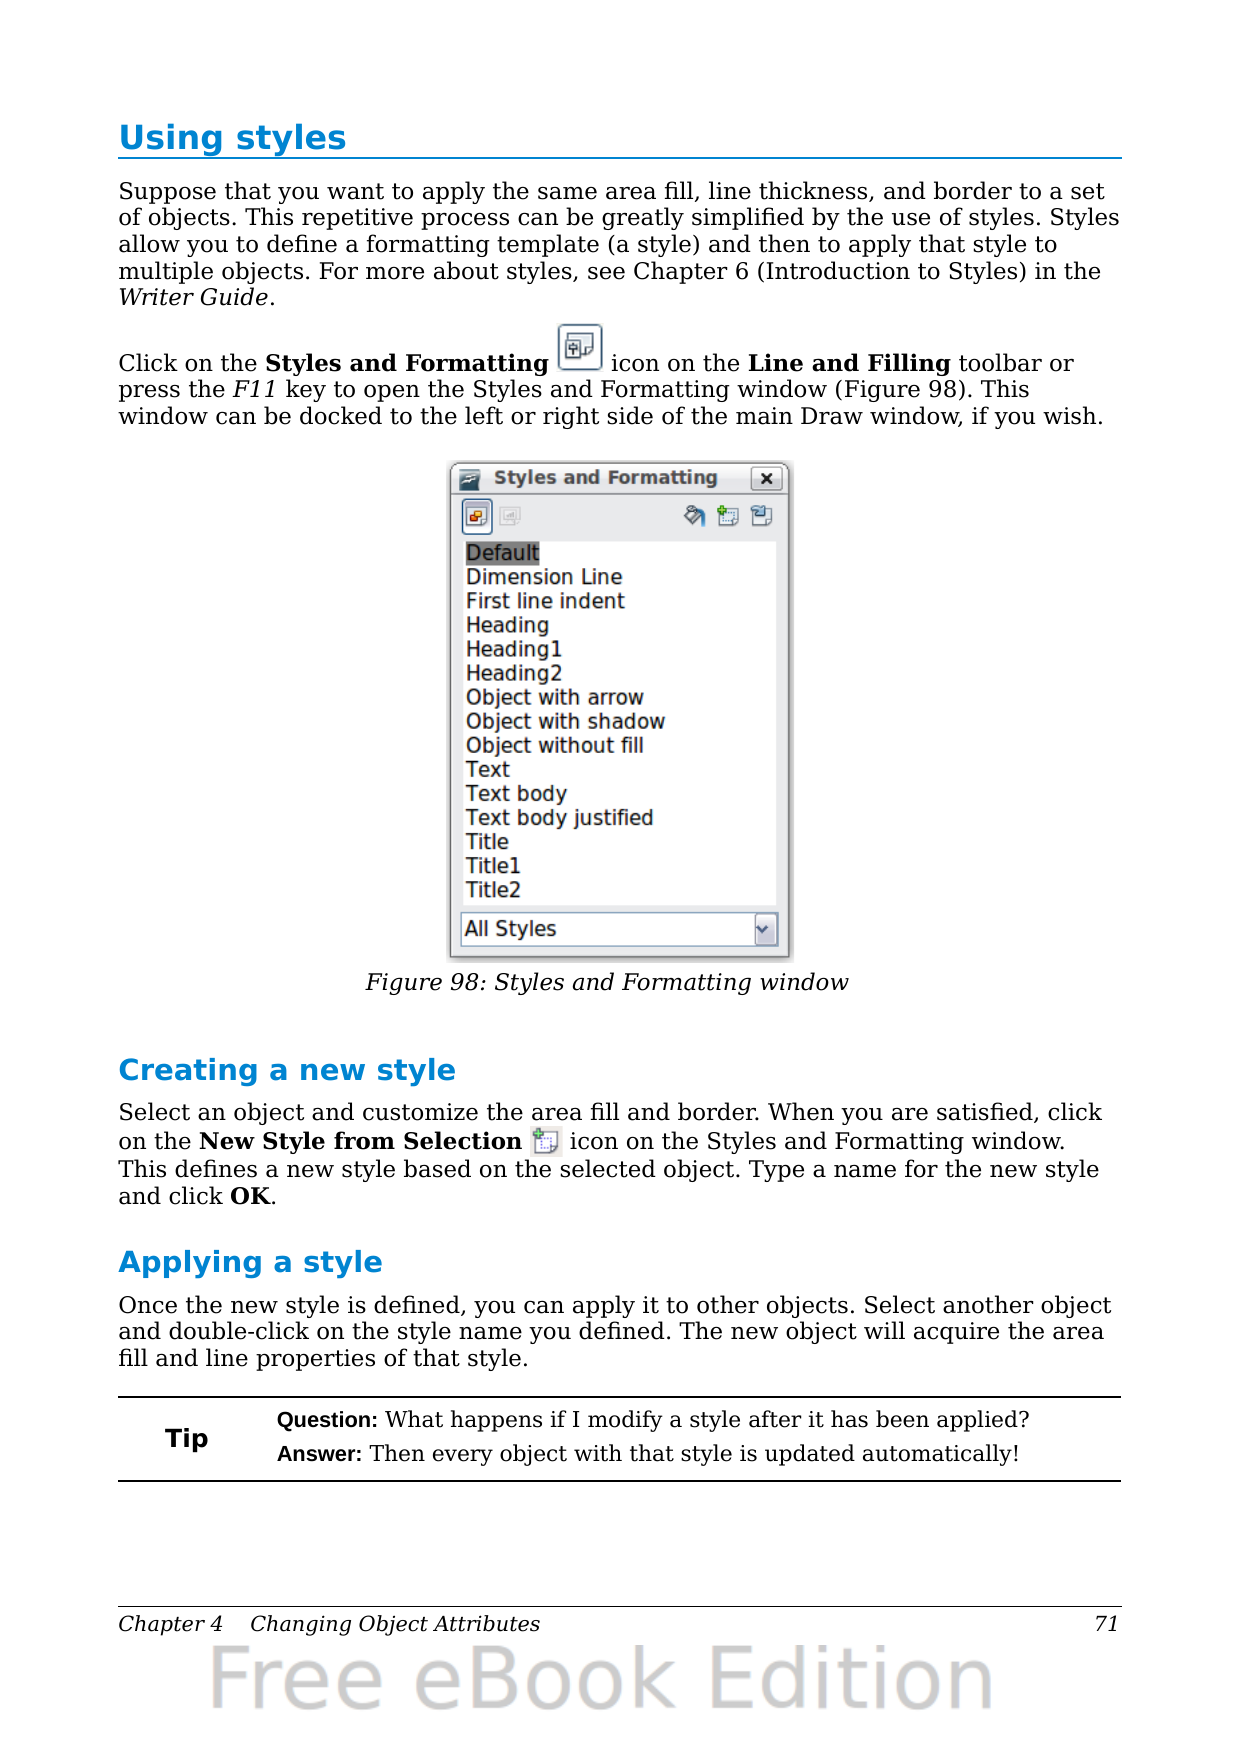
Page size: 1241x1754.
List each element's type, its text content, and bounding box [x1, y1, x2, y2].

subtitle Applying a style [118, 1246, 1122, 1279]
text Suppose that you want to apply the same area fill, line thickness, and border to a set of objects. This repetitive process can be greatly simplified by the use of styles. Styles allow you to define a formatting template (a style) and then to apply that style to multiple objects. For more about styles, see Chapter 6 (Introduction to Styles) in the Writer Guide. [118, 178, 1122, 311]
picture [446, 460, 795, 963]
picture [530, 1126, 563, 1157]
text Click on the Styles and Formatting icon on the Line and Filling toolbar or press the F11 key to open the Styles and Formatting window (Figure 98). This window can be docked to the left or right side of the main Draw window, if you wish. [118, 347, 1122, 430]
picture [207, 1645, 994, 1713]
subtitle Using styles [118, 118, 1122, 157]
table_header Question: What happens if I modify a style after it has been applied? Answer: Then every object with that style is updated automatically! [255, 1398, 1121, 1479]
table_header Tip [118, 1398, 255, 1479]
picture [556, 323, 604, 372]
text Figure 98: Styles and Formatting window [366, 969, 875, 995]
text Once the new style is defined, you can apply it to other objects. Select another object and double-click on the style name you defined. The new object will acquire the area fill and line properties of that style. [118, 1292, 1122, 1372]
subtitle Creating a new style [118, 1053, 1122, 1087]
text Select an object and customize the area fill and border. When you are satisfied, click on the New Style from Selection icon on the Styles and Formatting window. This defines a new style based on the selected object. Type a name for the new style and click OK. [118, 1099, 1122, 1210]
